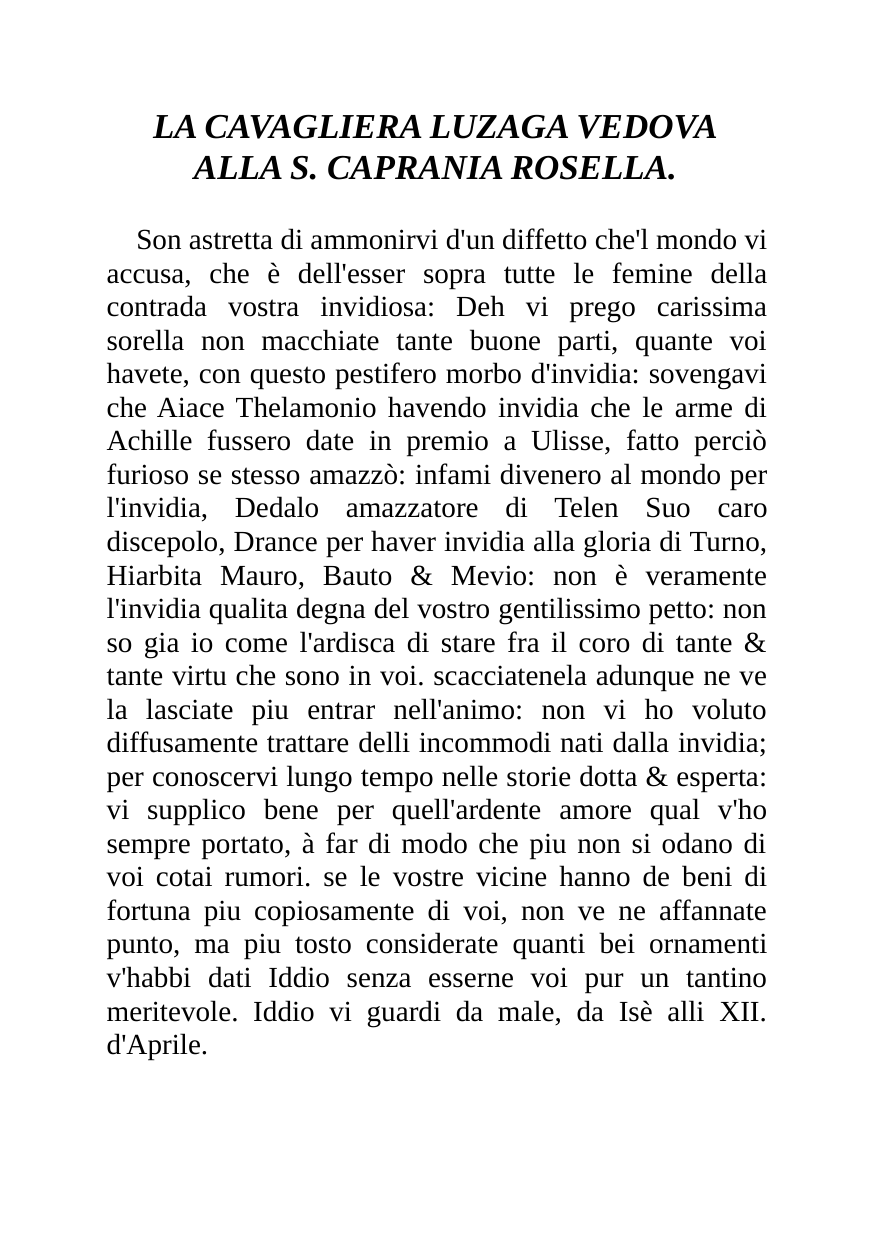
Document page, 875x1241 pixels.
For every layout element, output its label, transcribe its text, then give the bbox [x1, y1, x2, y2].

text Son astretta di ammonirvi d'un diffetto che'l mondo vi accusa, che è dell'esser sopra tutte le femine della contrada vostra invidiosa: Deh vi prego carissima sorella non macchiate tante buone parti, quante voi havete, con questo pestifero morbo d'invidia: sovengavi che Aiace Thelamonio havendo invidia che le arme di Achille fussero date in premio a Ulisse, fatto perciò furioso se stesso amazzò: infami divenero al mondo per l'invidia, Dedalo amazzatore di Telen Suo caro discepolo, Drance per haver invidia alla gloria di Turno, Hiarbita Mauro, Bauto & Mevio: non è veramente l'invidia qualita degna del vostro gentilissimo petto: non so gia io come l'ardisca di stare fra il coro di tante & tante virtu che sono in voi. scacciatenela adunque ne ve la lasciate piu entrar nell'animo: non vi ho voluto diffusamente trattare delli incommodi nati dalla invidia; per conoscervi lungo tempo nelle storie dotta & esperta: vi supplico bene per quell'ardente amore qual v'ho sempre portato, à far di modo che piu non si odano di voi cotai rumori. se le vostre vicine hanno de beni di fortuna piu copiosamente di voi, non ve ne affannate punto, ma piu tosto considerate quanti bei ornamenti v'habbi dati Iddio senza esserne voi pur un tantino meritevole. Iddio vi guardi da male, da Isè alli XII. d'Aprile. [106, 222, 768, 1061]
subtitle LA CAVAGLIERA LUZAGA VEDOVA ALLA S. CAPRANIA ROSELLA. [106, 106, 768, 187]
